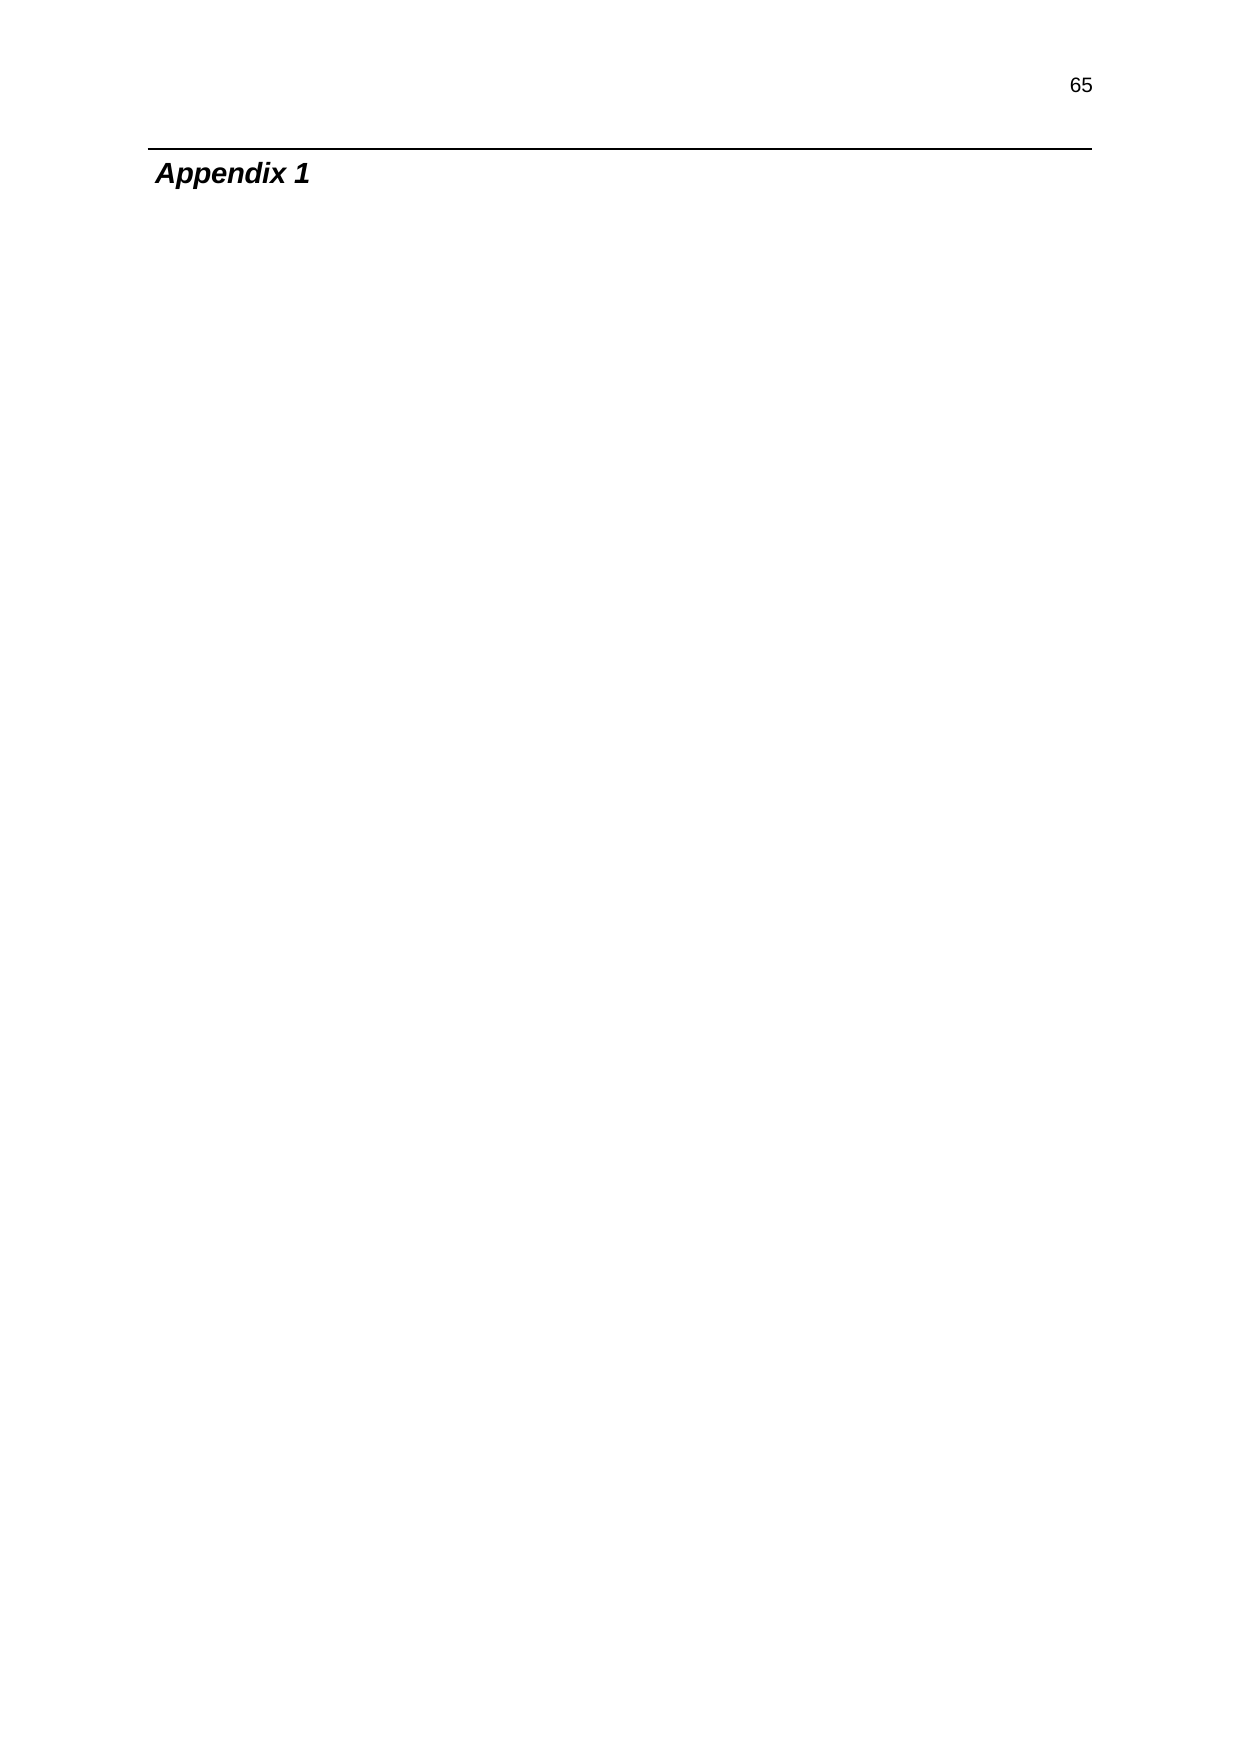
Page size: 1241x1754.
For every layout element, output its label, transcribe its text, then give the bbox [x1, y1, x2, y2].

subtitle Appendix 1 [148, 150, 1092, 197]
